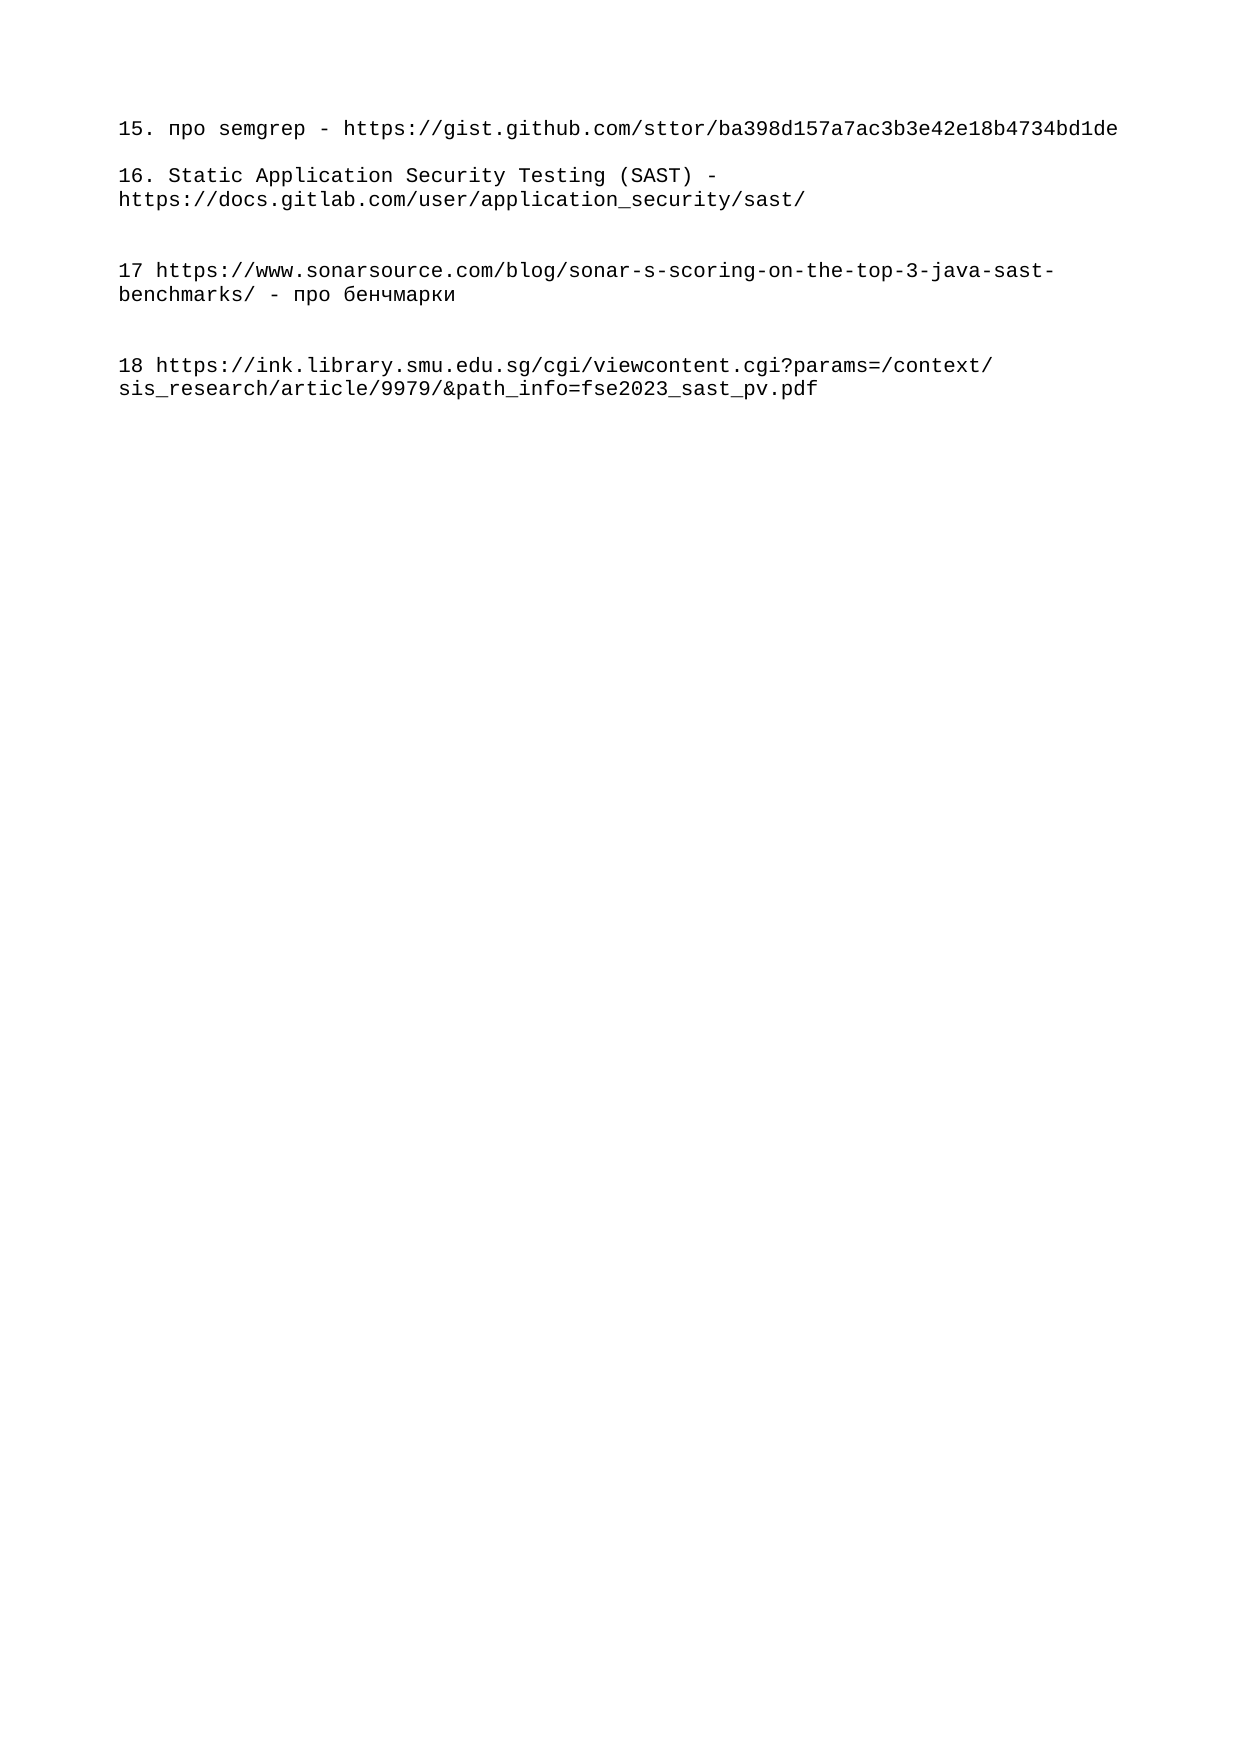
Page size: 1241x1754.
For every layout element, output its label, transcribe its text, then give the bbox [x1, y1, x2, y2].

text 18 https://ink.library.smu.edu.sg/cgi/viewcontent.cgi?params=/context/sis_research/article/9979/&path_info=fse2023_sast_pv.pdf [118, 354, 1122, 402]
text 16. Static Application Security Testing (SAST) - https://docs.gitlab.com/user/application_security/sast/ [118, 165, 1122, 213]
text 15. про semgrep - https://gist.github.com/sttor/ba398d157a7ac3b3e42e18b4734bd1de [118, 118, 1122, 142]
text 17 https://www.sonarsource.com/blog/sonar-s-scoring-on-the-top-3-java-sast-benchmarks/ - про бенчмарки [118, 260, 1122, 307]
